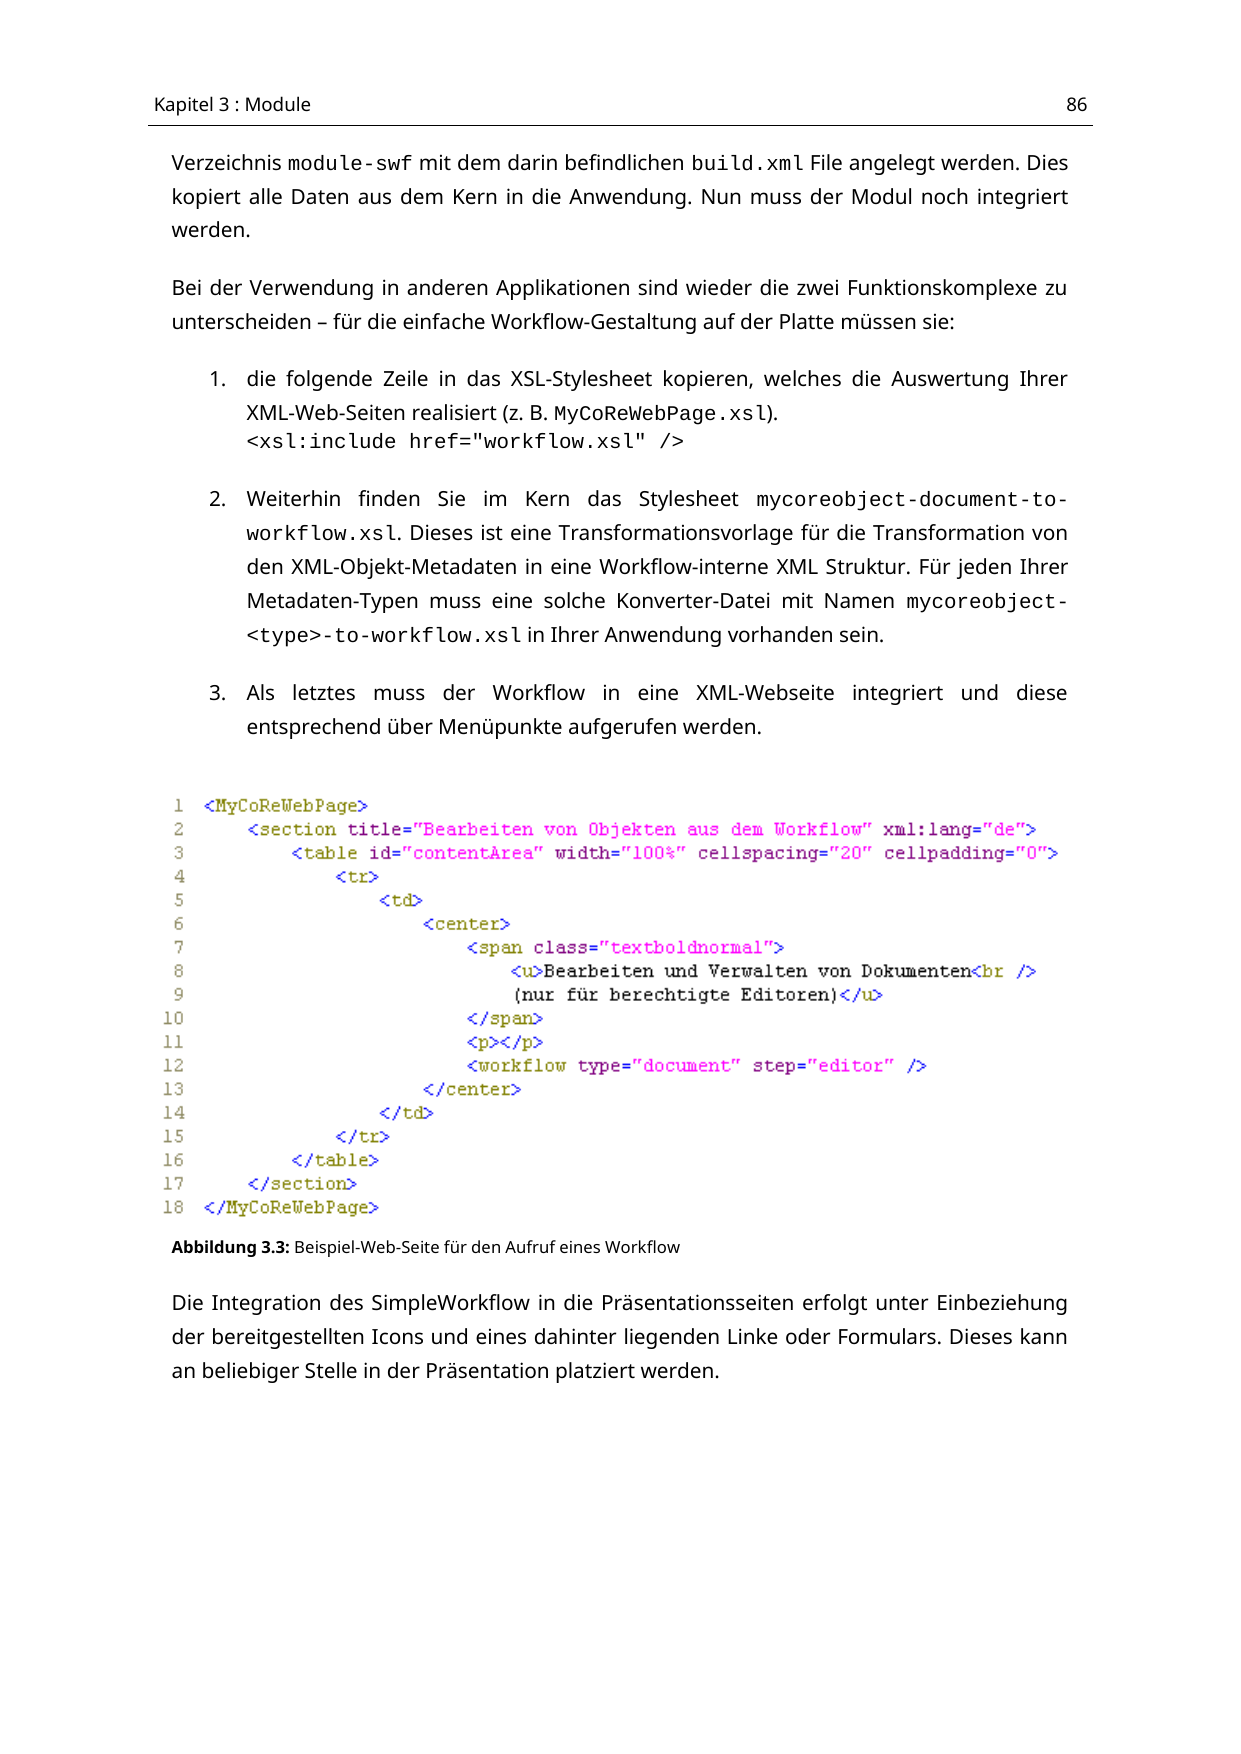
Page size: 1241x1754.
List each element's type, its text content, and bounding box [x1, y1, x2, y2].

list Weiterhin finden Sie im Kern das Stylesheet mycoreobject-document-to-workflow.xsl. Dieses ist eine Transformationsvorlage für die Transformation von den XML-Objekt-Metadaten in eine Workflow-interne XML Struktur. Für jeden Ihrer Metadaten-Typen muss eine solche Konverter-Datei mit Namen mycoreobject-<type>-to-workflow.xsl in Ihrer Anwendung vorhanden sein. [209, 484, 1069, 649]
text Die Integration des SimpleWorkflow in die Präsentationsseiten erfolgt unter Einbeziehung der bereitgestellten Icons und eines dahinter liegenden Linke oder Formulars. Dieses kann an beliebiger Stelle in der Präsentation platziert werden. [148, 1220, 1071, 1384]
text Abbildung 3.3: Beispiel-Web-Seite für den Aufruf eines Workflow [171, 1220, 1048, 1259]
text Verzeichnis module-swf mit dem darin befindlichen build.xml File angelegt werden. Dies kopiert alle Daten aus dem Kern in die Anwendung. Nun muss der Modul noch integriert werden. [171, 148, 1069, 244]
text Bei der Verwendung in anderen Applikationen sind wieder die zwei Funktionskomplexe zu unterscheiden – für die einfache Workflow-Gestaltung auf der Platte müssen sie: [171, 273, 1069, 335]
text [148, 764, 1071, 793]
list die folgende Zeile in das XSL-Stylesheet kopieren, welches die Auswertung Ihrer XML-Web-Seiten realisiert (z. B. MyCoReWebPage.xsl). <xsl:include href="workflow.xsl" /> [209, 364, 1069, 455]
list Als letztes muss der Workflow in eine XML-Webseite integriert und diese entsprechend über Menüpunkte aufgerufen werden. [209, 678, 1069, 740]
